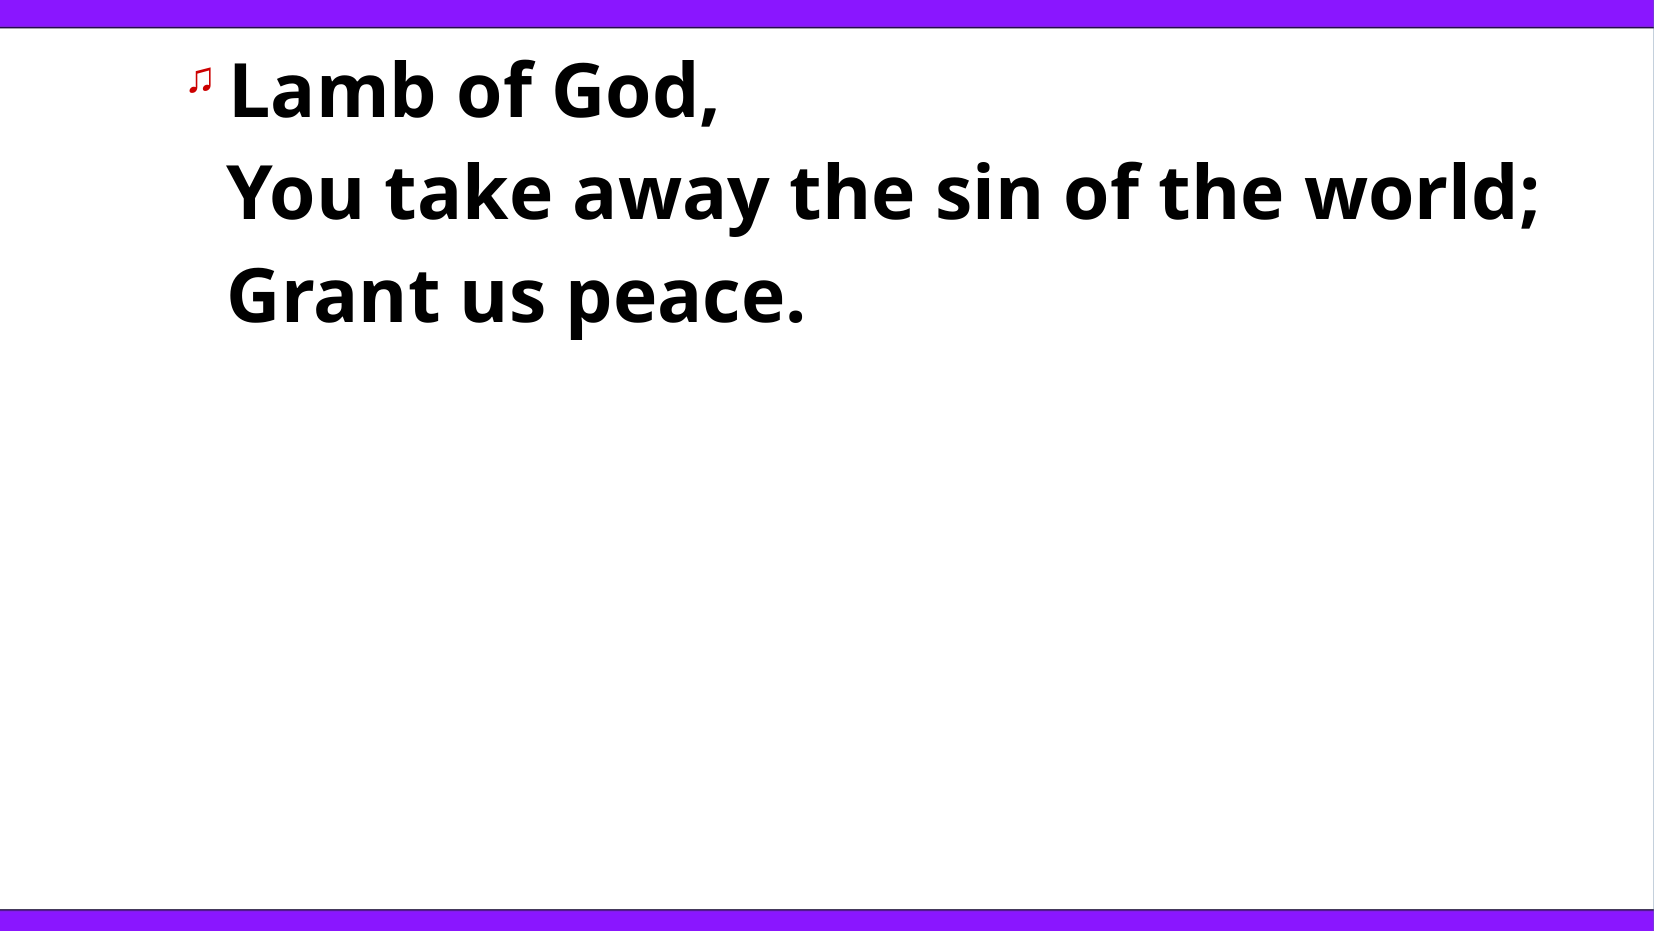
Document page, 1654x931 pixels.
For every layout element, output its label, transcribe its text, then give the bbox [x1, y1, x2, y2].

picture [0, 0, 1654, 931]
text_box ♫ Lamb of God, You take away the sin of the world; Grant us peace. [95, 30, 1566, 345]
